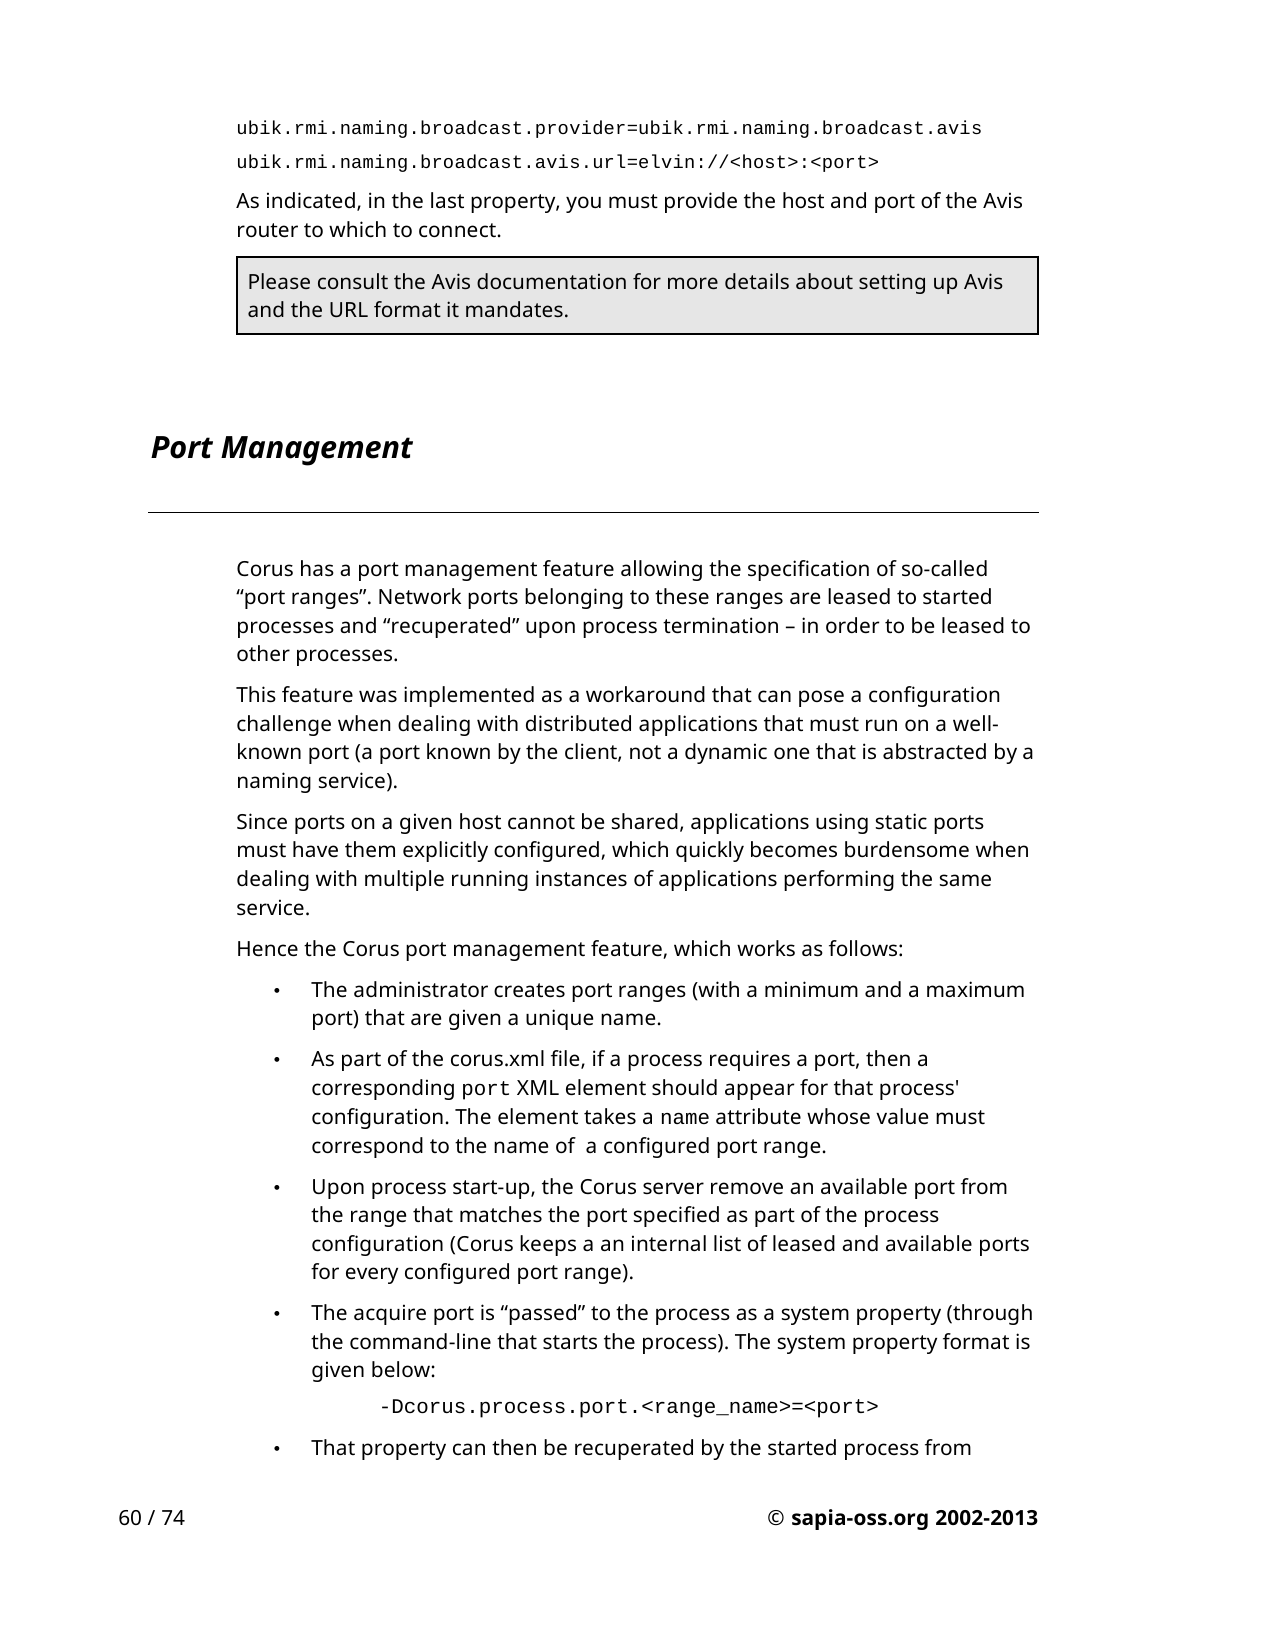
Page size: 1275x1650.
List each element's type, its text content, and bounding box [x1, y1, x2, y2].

list That property can then be recuperated by the started process from [274, 1433, 1039, 1461]
text Corus has a port management feature allowing the specification of so-called “port ranges”. Network ports belonging to these ranges are leased to started processes and “recuperated” upon process termination – in order to be leased to other processes. [236, 553, 1039, 668]
text ubik.rmi.naming.broadcast.avis.url=elvin://<host>:<port> [236, 152, 1039, 173]
list The acquire port is “passed” to the process as a system property (through the command-line that starts the process). The system property format is given below: [274, 1298, 1039, 1384]
text Please consult the Avis documentation for more details about setting up Avis and the URL format it mandates. [238, 258, 1037, 333]
list As part of the corus.xml file, if a process requires a port, then a corresponding port XML element should appear for that process' configuration. The element takes a name attribute whose value must correspond to the name of a configured port range. [274, 1044, 1039, 1159]
text Hence the Corus port management feature, which works as follows: [236, 933, 1039, 962]
text This feature was implemented as a workaround that can pose a configuration challenge when dealing with distributed applications that must run on a well-known port (a port known by the client, not a dynamic one that is abstracted by a naming service). [236, 680, 1039, 794]
text ubik.rmi.naming.broadcast.provider=ubik.rmi.naming.broadcast.avis [236, 118, 1039, 139]
text As indicated, in the last property, you must provide the host and port of the Avis router to which to connect. [236, 186, 1039, 243]
text -Dcorus.process.port.<range_name>=<port> [378, 1396, 1039, 1420]
list Upon process start-up, the Corus server remove an available port from the range that matches the port specified as part of the process configuration (Corus keeps a an internal list of leased and available ports for every configured port range). [274, 1172, 1039, 1286]
list The administrator creates port ranges (with a minimum and a maximum port) that are given a unique name. [274, 974, 1039, 1032]
text Since ports on a given host cannot be shared, applications using static ports must have them explicitly configured, which quickly becomes burdensome when dealing with multiple running instances of applications performing the same service. [236, 807, 1039, 921]
subtitle Port Management [148, 423, 1039, 512]
